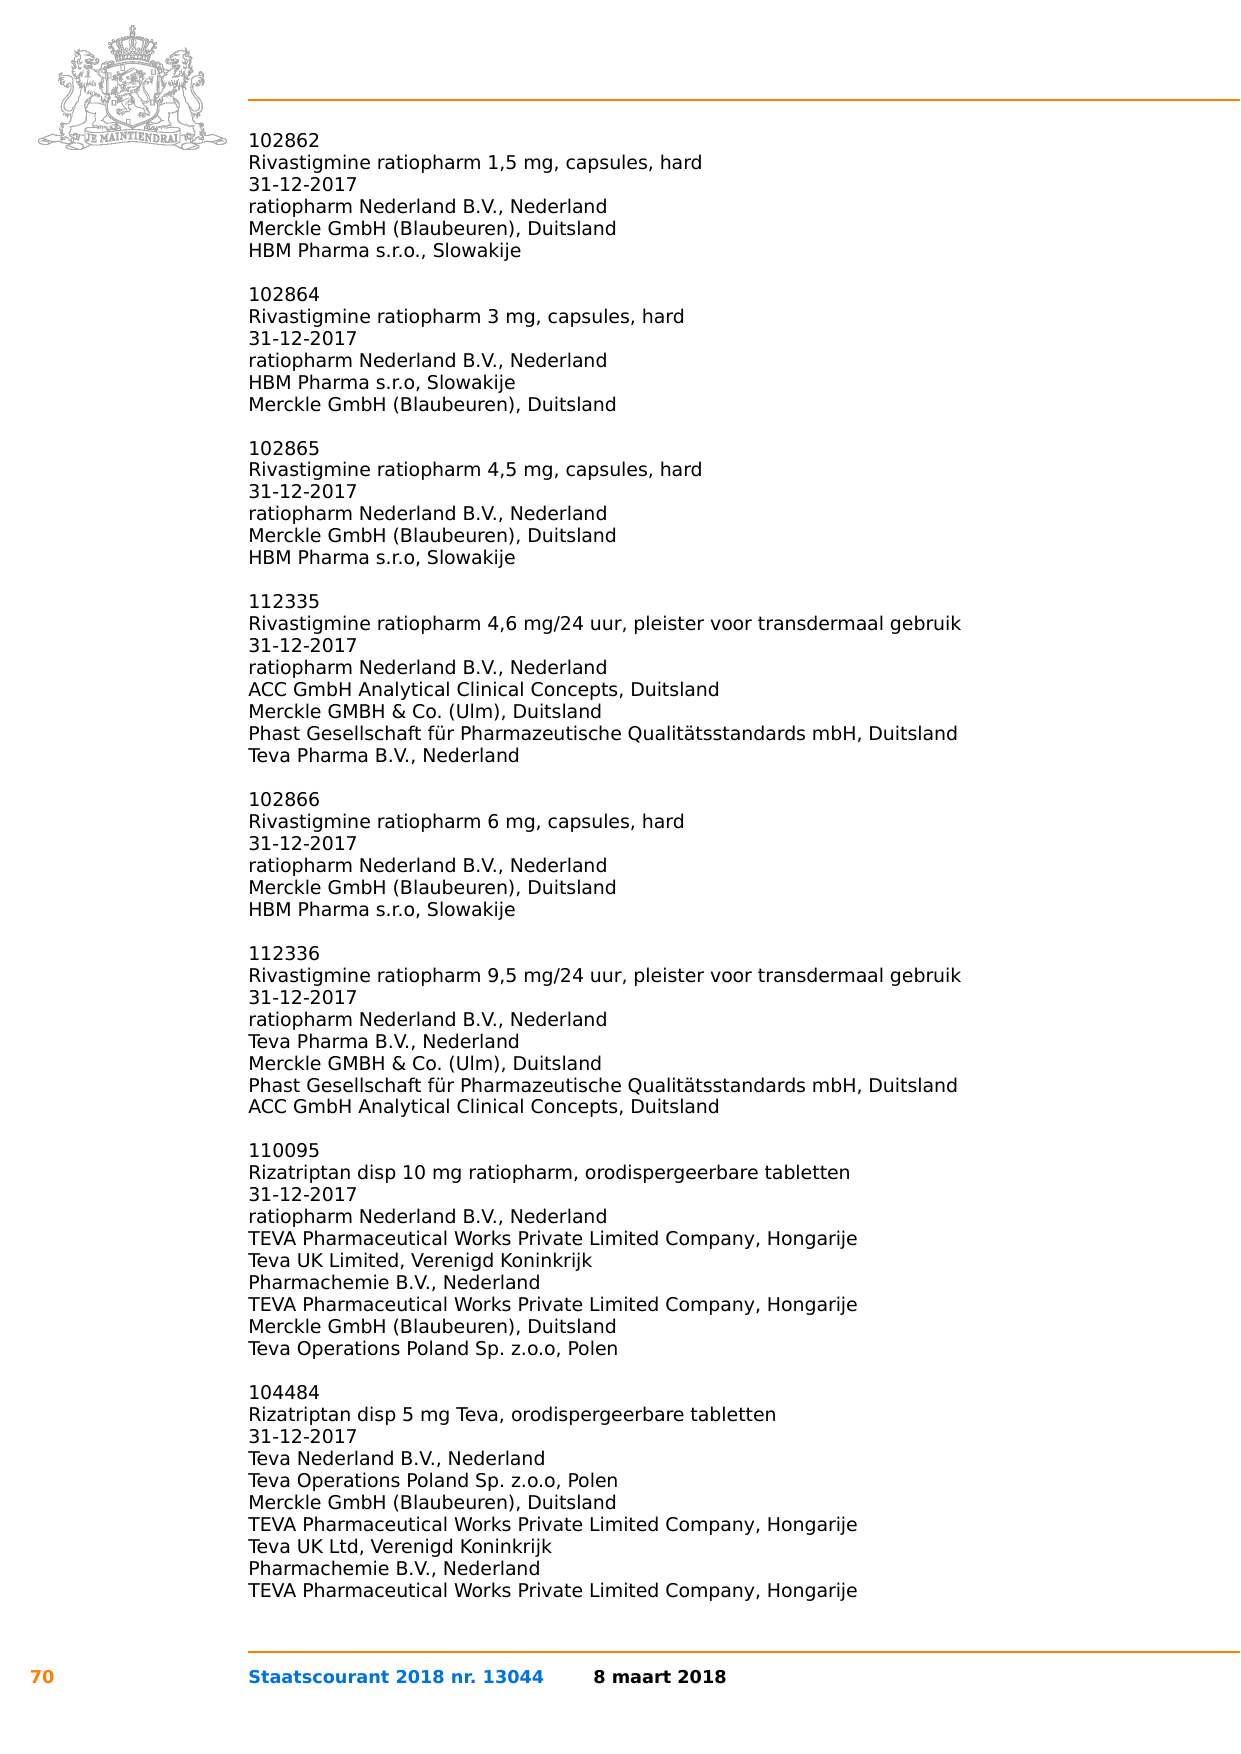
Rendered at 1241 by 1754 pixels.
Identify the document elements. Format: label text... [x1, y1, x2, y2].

text ratiopharm Nederland B.V., Nederland [248, 349, 1163, 372]
text Merckle GMBH & Co. (Ulm), Duitsland [248, 701, 1163, 723]
text TEVA Pharmaceutical Works Private Limited Company, Hongarije [248, 1294, 1163, 1316]
text Rivastigmine ratiopharm 4,6 mg/24 uur, pleister voor transdermaal gebruik [248, 613, 1163, 635]
text ACC GmbH Analytical Clinical Concepts, Duitsland [248, 679, 1163, 701]
text Teva UK Limited, Verenigd Koninkrijk [248, 1250, 1163, 1272]
text TEVA Pharmaceutical Works Private Limited Company, Hongarije [248, 1228, 1163, 1250]
text Merckle GmbH (Blaubeuren), Duitsland [248, 877, 1163, 899]
text ratiopharm Nederland B.V., Nederland [248, 657, 1163, 679]
text HBM Pharma s.r.o, Slowakije [248, 372, 1163, 393]
text Rivastigmine ratiopharm 3 mg, capsules, hard [248, 306, 1163, 328]
text Teva Operations Poland Sp. z.o.o, Polen [248, 1470, 1163, 1492]
text Rivastigmine ratiopharm 6 mg, capsules, hard [248, 811, 1163, 833]
text Phast Gesellschaft für Pharmazeutische Qualitätsstandards mbH, Duitsland [248, 1074, 1163, 1096]
text Rizatriptan disp 5 mg Teva, orodispergeerbare tabletten [248, 1404, 1163, 1426]
text 102866 [248, 789, 1163, 811]
text 31-12-2017 [248, 174, 1163, 196]
text 31-12-2017 [248, 635, 1163, 657]
text TEVA Pharmaceutical Works Private Limited Company, Hongarije [248, 1514, 1163, 1536]
text 102862 [248, 130, 1163, 152]
text 31-12-2017 [248, 1426, 1163, 1448]
text 102865 [248, 437, 1163, 459]
text Rivastigmine ratiopharm 4,5 mg, capsules, hard [248, 459, 1163, 481]
text Teva Pharma B.V., Nederland [248, 1031, 1163, 1052]
text Teva Operations Poland Sp. z.o.o, Polen [248, 1338, 1163, 1360]
text 31-12-2017 [248, 833, 1163, 855]
text Merckle GmbH (Blaubeuren), Duitsland [248, 393, 1163, 416]
text ACC GmbH Analytical Clinical Concepts, Duitsland [248, 1096, 1163, 1118]
text Merckle GmbH (Blaubeuren), Duitsland [248, 1492, 1163, 1514]
text HBM Pharma s.r.o, Slowakije [248, 899, 1163, 921]
text 110095 [248, 1140, 1163, 1162]
picture [38, 25, 227, 150]
text ratiopharm Nederland B.V., Nederland [248, 1206, 1163, 1228]
text Merckle GmbH (Blaubeuren), Duitsland [248, 1316, 1163, 1338]
text Phast Gesellschaft für Pharmazeutische Qualitätsstandards mbH, Duitsland [248, 723, 1163, 745]
text Teva Pharma B.V., Nederland [248, 745, 1163, 767]
text ratiopharm Nederland B.V., Nederland [248, 196, 1163, 218]
text ratiopharm Nederland B.V., Nederland [248, 855, 1163, 877]
text Pharmachemie B.V., Nederland [248, 1558, 1163, 1580]
text Pharmachemie B.V., Nederland [248, 1272, 1163, 1294]
text 31-12-2017 [248, 1184, 1163, 1206]
text Merckle GmbH (Blaubeuren), Duitsland [248, 525, 1163, 547]
text Rivastigmine ratiopharm 9,5 mg/24 uur, pleister voor transdermaal gebruik [248, 964, 1163, 987]
text HBM Pharma s.r.o, Slowakije [248, 547, 1163, 569]
text 112336 [248, 943, 1163, 964]
text 31-12-2017 [248, 481, 1163, 503]
text 112335 [248, 591, 1163, 613]
text HBM Pharma s.r.o., Slowakije [248, 240, 1163, 262]
text TEVA Pharmaceutical Works Private Limited Company, Hongarije [248, 1580, 1163, 1602]
text 31-12-2017 [248, 328, 1163, 349]
text Teva UK Ltd, Verenigd Koninkrijk [248, 1536, 1163, 1558]
text Rivastigmine ratiopharm 1,5 mg, capsules, hard [248, 152, 1163, 174]
text 104484 [248, 1382, 1163, 1404]
text ratiopharm Nederland B.V., Nederland [248, 1008, 1163, 1031]
text 31-12-2017 [248, 987, 1163, 1008]
text ratiopharm Nederland B.V., Nederland [248, 503, 1163, 525]
text Merckle GMBH & Co. (Ulm), Duitsland [248, 1052, 1163, 1074]
text 102864 [248, 284, 1163, 306]
text Teva Nederland B.V., Nederland [248, 1448, 1163, 1470]
text Merckle GmbH (Blaubeuren), Duitsland [248, 218, 1163, 240]
text Rizatriptan disp 10 mg ratiopharm, orodispergeerbare tabletten [248, 1162, 1163, 1184]
